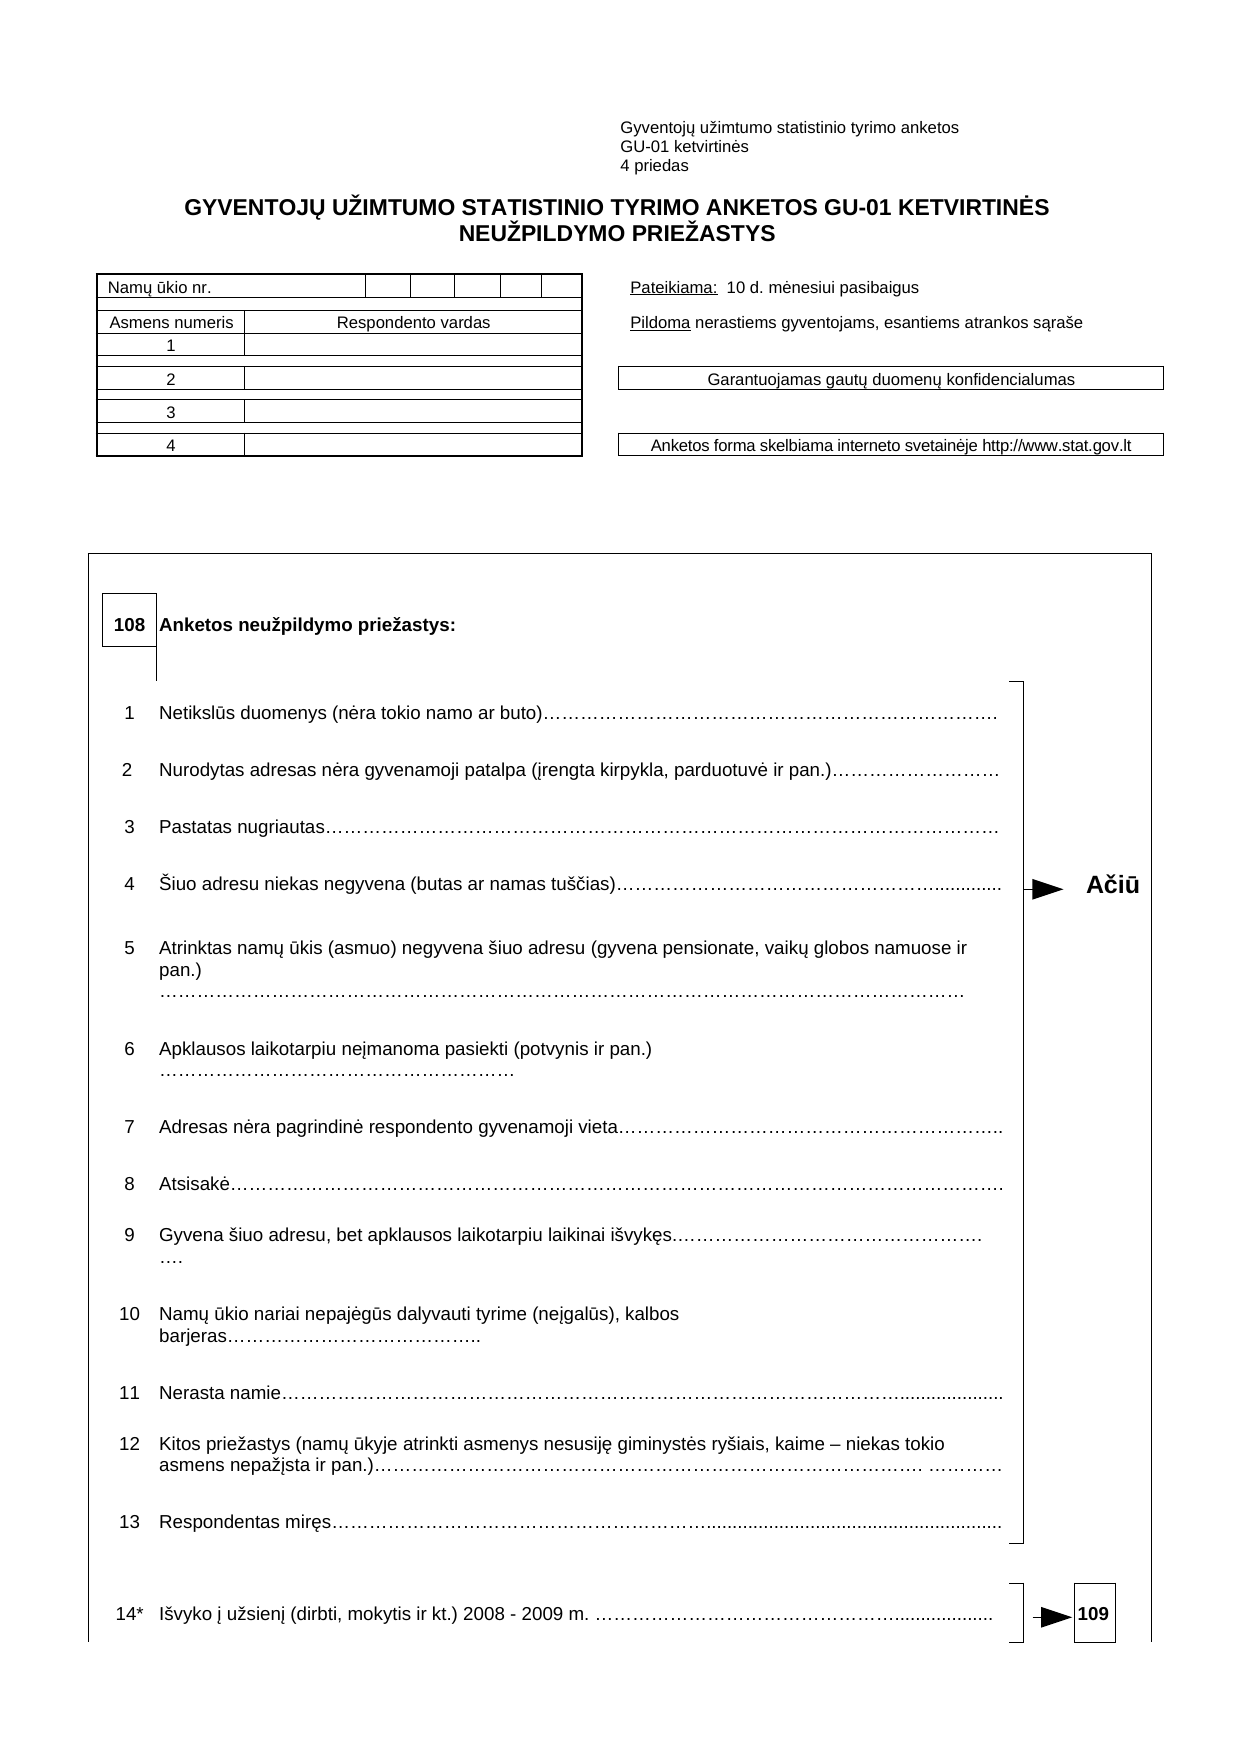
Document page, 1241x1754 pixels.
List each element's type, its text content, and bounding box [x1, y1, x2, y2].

table_cell [500, 367, 541, 388]
table_cell [1115, 1413, 1151, 1486]
table_cell [1024, 1018, 1074, 1090]
table_cell Netikslūs duomenys (nėra tokio namo ar buto)………………………………………………………………. [156, 681, 1009, 733]
table_cell [285, 334, 326, 355]
table_cell Šiuo adresu niekas negyvena (butas ar namas tuščias)……………………………………………............. [156, 853, 1023, 912]
text Gyventojų užimtumo statistinio tyrimo anketos [89, 117, 1163, 137]
table_cell [1009, 1018, 1023, 1090]
table_cell [89, 1583, 103, 1642]
table_cell [89, 1148, 103, 1153]
table_cell [1115, 1205, 1151, 1277]
table_header [583, 273, 619, 297]
table_cell [1024, 1012, 1074, 1018]
table_cell [89, 790, 103, 796]
table_cell [103, 1148, 156, 1153]
table_cell [245, 334, 285, 355]
table_cell [500, 334, 541, 355]
table_cell [583, 389, 619, 399]
table_cell [370, 434, 415, 455]
table_cell [1075, 681, 1115, 733]
table_cell Nurodytas adresas nėra gyvenamoji patalpa (įrengta kirpykla, parduotuvė ir pan.)……………………… [156, 739, 1023, 790]
table_cell [98, 390, 581, 399]
table_cell 7 [103, 1096, 156, 1147]
table_cell [1024, 739, 1074, 790]
table_cell [156, 790, 1009, 796]
table_cell [459, 434, 500, 455]
table_cell Namų ūkio nariai nepajėgūs dalyvauti tyrime (neįgalūs), kalbos barjeras………………………………….. [156, 1283, 1009, 1356]
table_cell [1115, 1492, 1151, 1543]
table_cell 12 [103, 1413, 156, 1486]
table_header [103, 554, 156, 593]
table_cell [541, 400, 581, 422]
table_cell [415, 334, 459, 355]
table_cell [156, 847, 1009, 853]
text GYVENTOJŲ UŽIMTUMO STATISTINIO TYRIMO anketos GU-01 KETVIRTINĖS NEUŽPILDYMO PRIEŽASTYS [89, 194, 1152, 247]
table_cell [1075, 1154, 1115, 1204]
table_cell [156, 1148, 1009, 1153]
table_cell [89, 1154, 103, 1204]
table_header [156, 554, 1151, 593]
table_cell [98, 356, 581, 366]
table_cell [89, 1205, 103, 1277]
table_cell Pildoma nerastiems gyventojams, esantiems atrankos sąraše [619, 310, 1163, 332]
table_cell 4 [103, 847, 156, 853]
table_cell [1115, 1486, 1151, 1492]
table_cell [1075, 1486, 1115, 1492]
table_cell [103, 1543, 156, 1583]
table_cell [1115, 1362, 1151, 1413]
table_cell [1075, 1205, 1115, 1277]
table_cell [285, 434, 326, 455]
table_cell [459, 334, 500, 355]
table_cell [1115, 739, 1151, 790]
table_cell Garantuojamas gautų duomenų konfidencialumas [619, 367, 1163, 388]
table_cell [1024, 1148, 1074, 1153]
table_cell [541, 334, 581, 355]
table_cell [1024, 1362, 1074, 1413]
table_cell [1075, 1492, 1115, 1543]
table_cell [326, 334, 370, 355]
table_cell [1024, 918, 1074, 1012]
table_cell 3 [98, 400, 244, 422]
table_cell [156, 1543, 1009, 1583]
table_cell [1024, 1277, 1074, 1283]
table_cell [1115, 1018, 1151, 1090]
table_cell [156, 1090, 1009, 1096]
table_cell [619, 297, 1163, 310]
table_cell [89, 1413, 103, 1486]
table_cell [1075, 739, 1115, 790]
table_cell 14* [103, 1583, 156, 1642]
table_cell [1024, 1583, 1074, 1642]
table_cell 4 [103, 853, 156, 912]
table_cell [1024, 733, 1074, 739]
table_cell [1075, 1090, 1115, 1096]
table_cell [1024, 1090, 1074, 1096]
table_cell [1009, 847, 1023, 853]
table_cell 2 [98, 367, 244, 388]
table_cell [619, 422, 1163, 432]
table_cell 108 [103, 594, 156, 646]
table_cell [103, 1277, 156, 1283]
table_cell [619, 399, 1163, 422]
table_cell Anketos neužpildymo priežastys: [157, 593, 1151, 681]
table_cell [1009, 1012, 1023, 1018]
table_cell 1 [103, 681, 156, 733]
table_cell [89, 1356, 103, 1362]
table_cell 11 [103, 1362, 156, 1413]
table_cell [89, 1018, 103, 1090]
table_cell [98, 298, 581, 310]
table_cell [103, 1090, 156, 1096]
table_cell 4 [98, 434, 244, 455]
table_cell [583, 433, 618, 455]
table_cell [1024, 1154, 1074, 1204]
table_cell [245, 367, 285, 388]
table_cell [89, 1277, 103, 1283]
table_cell [89, 739, 103, 790]
table_cell [156, 912, 1009, 917]
table_cell [1024, 1205, 1074, 1277]
table_header Namų ūkio nr. [98, 275, 365, 297]
table_cell [1009, 1283, 1023, 1356]
table_cell [103, 1356, 156, 1362]
table_cell [1075, 1096, 1115, 1147]
table_cell [1009, 790, 1023, 796]
table_cell [89, 847, 103, 853]
table_cell [1009, 796, 1023, 847]
table_cell [326, 434, 370, 455]
table_cell [1009, 1154, 1023, 1204]
table_cell [1115, 1090, 1151, 1096]
table_header [89, 554, 103, 593]
table_cell [583, 355, 619, 366]
table_cell [156, 733, 1009, 739]
table_cell 10 [103, 1283, 156, 1356]
table_cell [1009, 1356, 1023, 1362]
table_cell [89, 1492, 103, 1543]
table_cell [103, 912, 156, 917]
table_cell [1075, 1018, 1115, 1090]
table_cell [103, 1486, 156, 1492]
table_cell [1115, 1012, 1151, 1018]
table_cell [1009, 1486, 1023, 1492]
table_cell [103, 790, 156, 796]
table_cell [1115, 790, 1151, 796]
table_cell [1115, 681, 1151, 733]
text 4 priedas [89, 156, 1163, 175]
table_cell [1009, 1544, 1024, 1583]
table_cell [1009, 1090, 1023, 1096]
table_cell [583, 297, 619, 310]
table_cell [1075, 1413, 1115, 1486]
table_cell Išvyko į užsienį (dirbti, mokytis ir kt.) 2008 - 2009 m. …………………………………………................... [156, 1583, 1009, 1642]
table_cell [89, 733, 103, 739]
table_cell Ačiū [1075, 847, 1151, 912]
table_cell [1009, 912, 1023, 917]
text GU-01 ketvirtinės [89, 137, 1163, 156]
table_cell [89, 796, 103, 847]
table_cell [156, 1277, 1009, 1283]
table_cell [1075, 1277, 1115, 1283]
table_cell [459, 400, 500, 422]
table_cell [285, 400, 326, 422]
table_cell [1024, 847, 1074, 853]
table_cell 2 [103, 739, 156, 790]
table_cell [1009, 1277, 1023, 1283]
table_cell [1024, 1543, 1074, 1583]
table_cell [1115, 796, 1151, 847]
table_cell [1075, 1356, 1115, 1362]
table_cell [619, 390, 1163, 399]
table_cell [619, 333, 1163, 355]
table_cell [1009, 1148, 1023, 1153]
table_cell [89, 593, 102, 646]
table_cell [89, 1090, 103, 1096]
table_cell [1009, 1492, 1023, 1543]
table_cell [1009, 918, 1023, 1012]
table_cell [500, 434, 541, 455]
table_cell [583, 366, 618, 388]
table_cell 8 [103, 1154, 156, 1204]
table_cell [89, 1362, 103, 1413]
table_cell [1009, 733, 1023, 739]
table_cell [156, 1356, 1009, 1362]
table_cell [1115, 1356, 1151, 1362]
table_cell [619, 355, 1163, 366]
table_cell [1115, 1283, 1151, 1356]
table_cell Respondentas miręs……………………………………………………......................................................... [156, 1492, 1009, 1543]
table_cell [583, 399, 619, 422]
table_cell [156, 1486, 1009, 1492]
table_cell Anketos forma skelbiama interneto svetainėje http://www.stat.gov.lt [619, 434, 1163, 455]
table_header Pateikiama: 10 d. mėnesiui pasibaigus [619, 273, 1163, 297]
table_cell [1009, 1413, 1023, 1486]
table_cell [89, 1096, 103, 1147]
table_cell [89, 681, 103, 733]
table_cell [89, 853, 103, 912]
table_cell [583, 422, 619, 432]
table_cell Asmens numeris [98, 311, 244, 332]
table_cell [1075, 790, 1115, 796]
table_header [411, 275, 454, 297]
table_cell [370, 400, 415, 422]
table_cell [89, 912, 103, 917]
table_cell [98, 423, 581, 432]
table_cell 109 [1075, 1584, 1115, 1642]
table_cell [1024, 1096, 1074, 1147]
table_cell [89, 1283, 103, 1356]
table_cell [89, 1543, 103, 1583]
table_cell Respondento vardas [245, 311, 581, 332]
table_cell [103, 1012, 156, 1018]
table_cell [1009, 682, 1023, 733]
table_cell [1009, 1205, 1023, 1277]
table_cell [1024, 796, 1074, 847]
table_cell [1075, 796, 1115, 847]
table_cell [1075, 1543, 1115, 1583]
table_cell [541, 434, 581, 455]
table_cell [1024, 853, 1074, 912]
table_cell [1024, 1492, 1074, 1543]
table_cell [1116, 1583, 1151, 1642]
table_cell [500, 400, 541, 422]
table_cell [1075, 1362, 1115, 1413]
table_cell [103, 733, 156, 739]
table_cell [89, 918, 103, 1012]
table_cell [1024, 1486, 1074, 1492]
table_cell Atsisakė……………………………………………………………………………………………………………. [156, 1154, 1009, 1204]
table_cell Apklausos laikotarpiu neįmanoma pasiekti (potvynis ir pan.)………………………………………………… [156, 1018, 1009, 1090]
table_cell [583, 310, 619, 332]
table_cell [1024, 912, 1074, 917]
table_cell Pastatas nugriautas……………………………………………………………………………………………… [156, 796, 1009, 847]
table_cell [1024, 1356, 1074, 1362]
table_cell Kitos priežastys (namų ūkyje atrinkti asmenys nesusiję giminystės ryšiais, kaime – niekas tokio asmens nepažįsta ir pan.)……………………………………………………………………………. ………… [156, 1413, 1009, 1486]
table_cell 5 [103, 918, 156, 1012]
table_cell [285, 367, 326, 388]
table_cell [156, 1012, 1009, 1018]
table_header [455, 275, 500, 297]
table_cell [1024, 1283, 1074, 1356]
table_cell [245, 400, 285, 422]
table_cell [1115, 912, 1151, 917]
table_cell [1075, 733, 1115, 739]
table_cell 3 [103, 796, 156, 847]
table_cell [1115, 1543, 1151, 1583]
table_cell 1 [98, 334, 244, 355]
table_cell [1075, 1148, 1115, 1153]
table_cell [541, 367, 581, 388]
table_cell [1009, 1362, 1023, 1413]
table_cell [1075, 912, 1115, 917]
table_cell [89, 646, 103, 681]
table_cell [1115, 918, 1151, 1012]
table_cell [1024, 790, 1074, 796]
table_cell [415, 400, 459, 422]
table_cell [459, 367, 500, 388]
table_cell Nerasta namie……………………………………………………………………………………….................... [156, 1362, 1009, 1413]
table_cell [326, 400, 370, 422]
table_cell [415, 367, 459, 388]
table_cell Atrinktas namų ūkis (asmuo) negyvena šiuo adresu (gyvena pensionate, vaikų globos namuose ir pan.)………………………………………………………………………………………………………………… [156, 918, 1009, 1012]
table_cell [1115, 1096, 1151, 1147]
table_cell [1115, 1154, 1151, 1204]
table_cell [1075, 1283, 1115, 1356]
table_header [542, 275, 581, 297]
table_cell 13 [103, 1492, 156, 1543]
table_cell [89, 1012, 103, 1018]
table_cell [1075, 918, 1115, 1012]
table_cell [1009, 1096, 1023, 1147]
table_cell [370, 367, 415, 388]
table_cell [1024, 1413, 1074, 1486]
table_cell [370, 334, 415, 355]
table_cell 9 [103, 1205, 156, 1277]
table_header [501, 275, 541, 297]
table_cell [1009, 1584, 1023, 1642]
table_cell Adresas nėra pagrindinė respondento gyvenamoji vieta…………………………………………………….. [156, 1096, 1009, 1147]
table_cell 6 [103, 1018, 156, 1090]
table_cell [103, 647, 156, 681]
table_cell Gyvena šiuo adresu, bet apklausos laikotarpiu laikinai išvykęs.………………………………………….…. [156, 1205, 1009, 1277]
table_cell [415, 434, 459, 455]
table_cell [1075, 1012, 1115, 1018]
table_header [366, 275, 410, 297]
table_cell [1115, 1148, 1151, 1153]
table_cell [1024, 681, 1074, 733]
table_cell [1115, 1277, 1151, 1283]
table_cell [89, 1486, 103, 1492]
table_cell [326, 367, 370, 388]
table_cell [1115, 733, 1151, 739]
table_cell [583, 333, 619, 355]
table_cell [245, 434, 285, 455]
